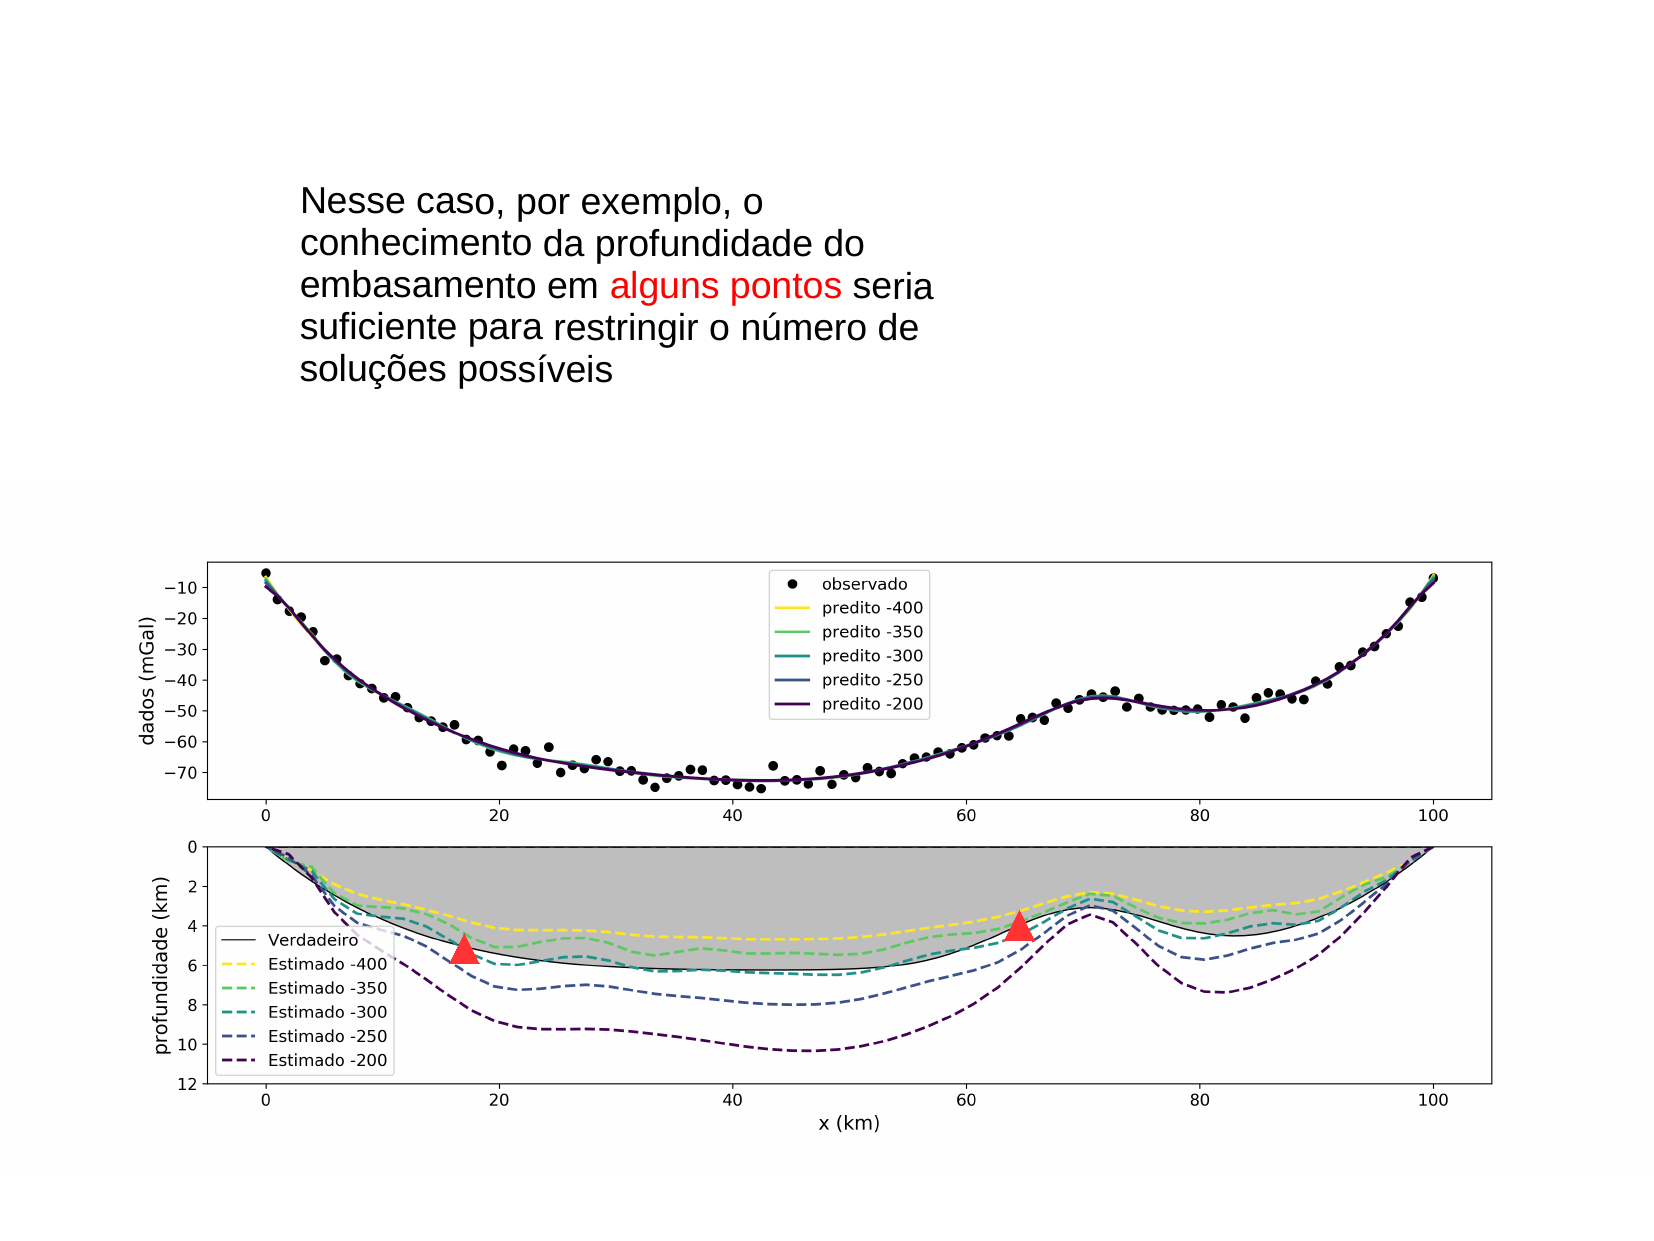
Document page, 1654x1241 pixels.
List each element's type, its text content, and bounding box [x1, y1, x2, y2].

picture [0, 479, 1654, 1171]
text_box [449, 933, 480, 964]
text_box Nesse caso, por exemplo, o conhecimento da profundidade do embasamento em alguns pontos seria suficiente para restringir o número de soluções possíveis [284, 172, 1021, 399]
text_box [1004, 910, 1035, 941]
